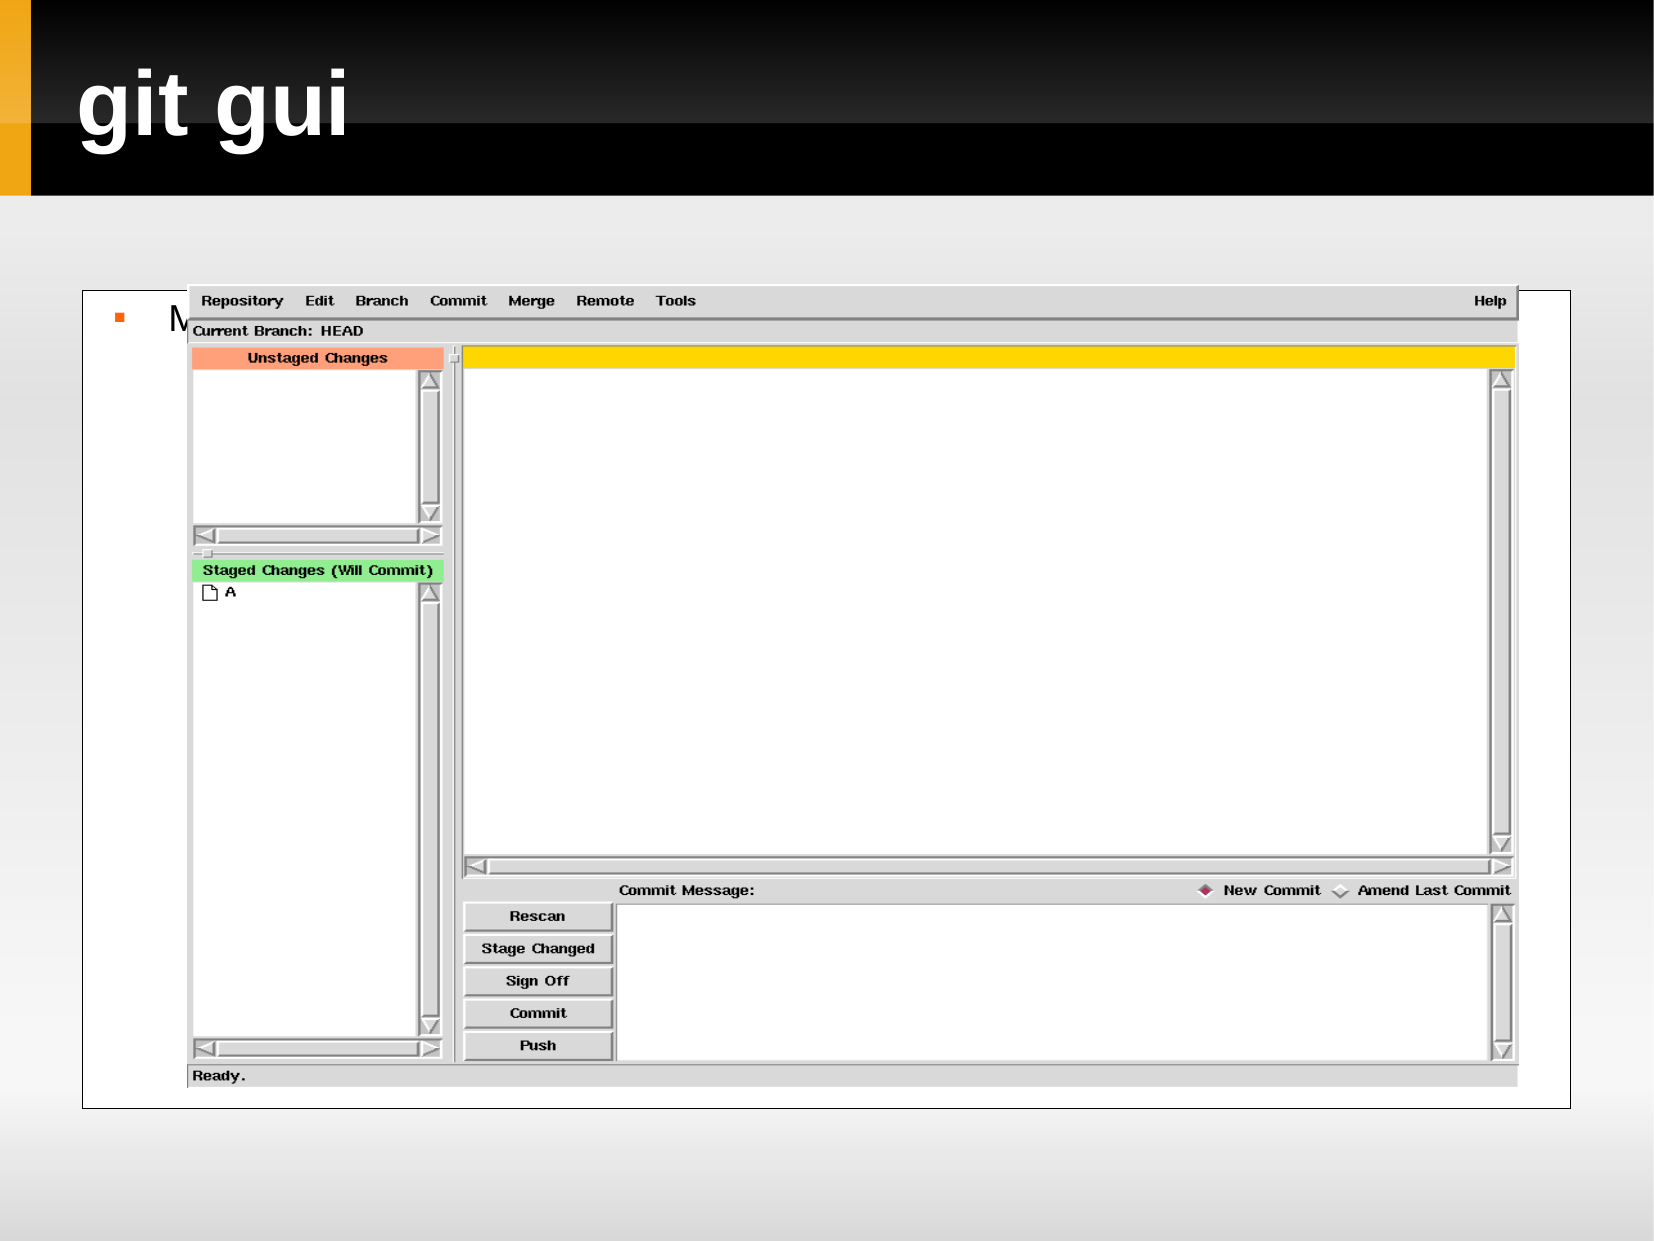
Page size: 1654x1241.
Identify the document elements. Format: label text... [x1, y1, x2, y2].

title git gui [76, 0, 1565, 208]
picture [0, 0, 1654, 1241]
